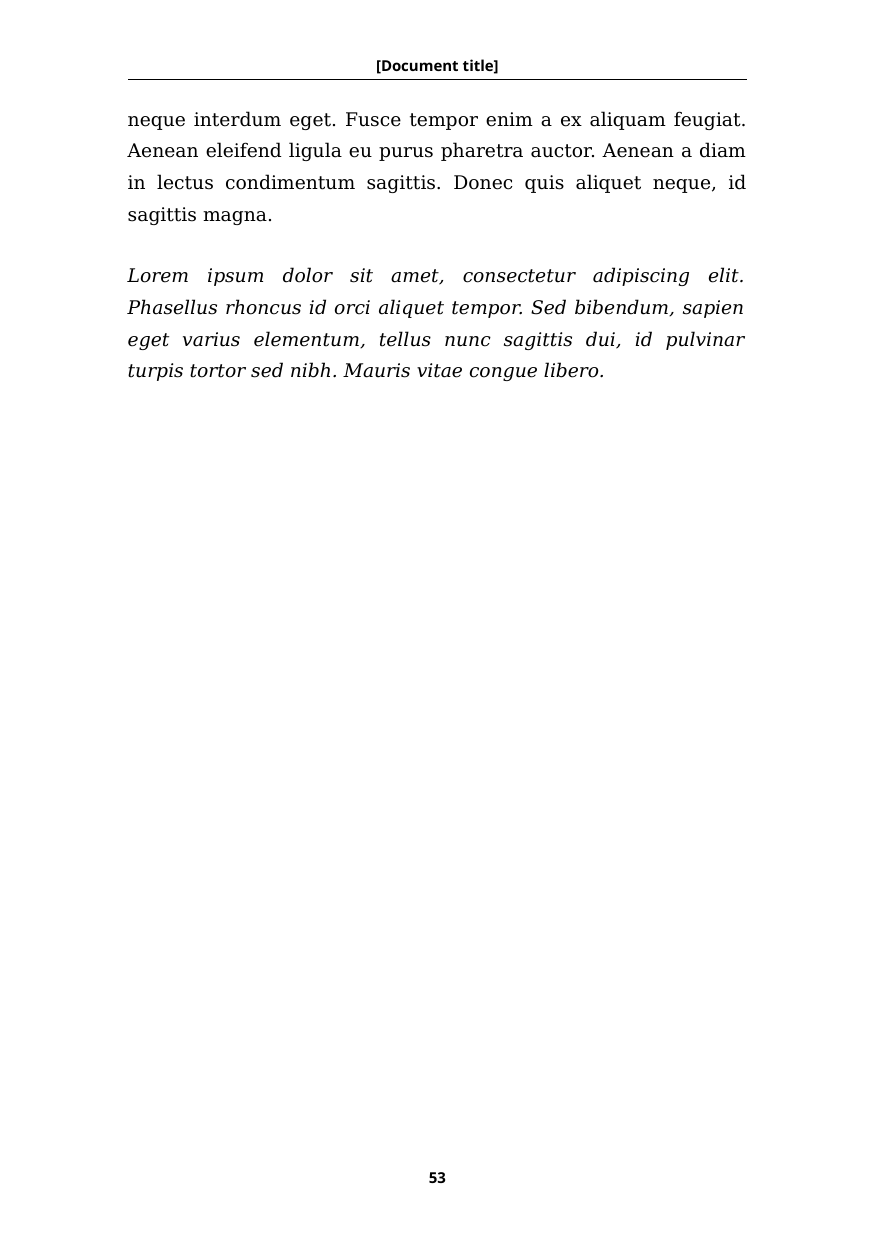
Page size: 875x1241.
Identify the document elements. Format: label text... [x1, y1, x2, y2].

text Lorem ipsum dolor sit amet, consectetur adipiscing elit. Phasellus rhoncus id orci aliquet tempor. Sed bibendum, sapien eget varius elementum, tellus nunc sagittis dui, id pulvinar turpis tortor sed nibh. Mauris vitae congue libero. [127, 265, 747, 382]
text neque interdum eget. Fusce tempor enim a ex aliquam feugiat. Aenean eleifend ligula eu purus pharetra auctor. Aenean a diam in lectus condimentum sagittis. Donec quis aliquet neque, id sagittis magna. [127, 109, 747, 226]
